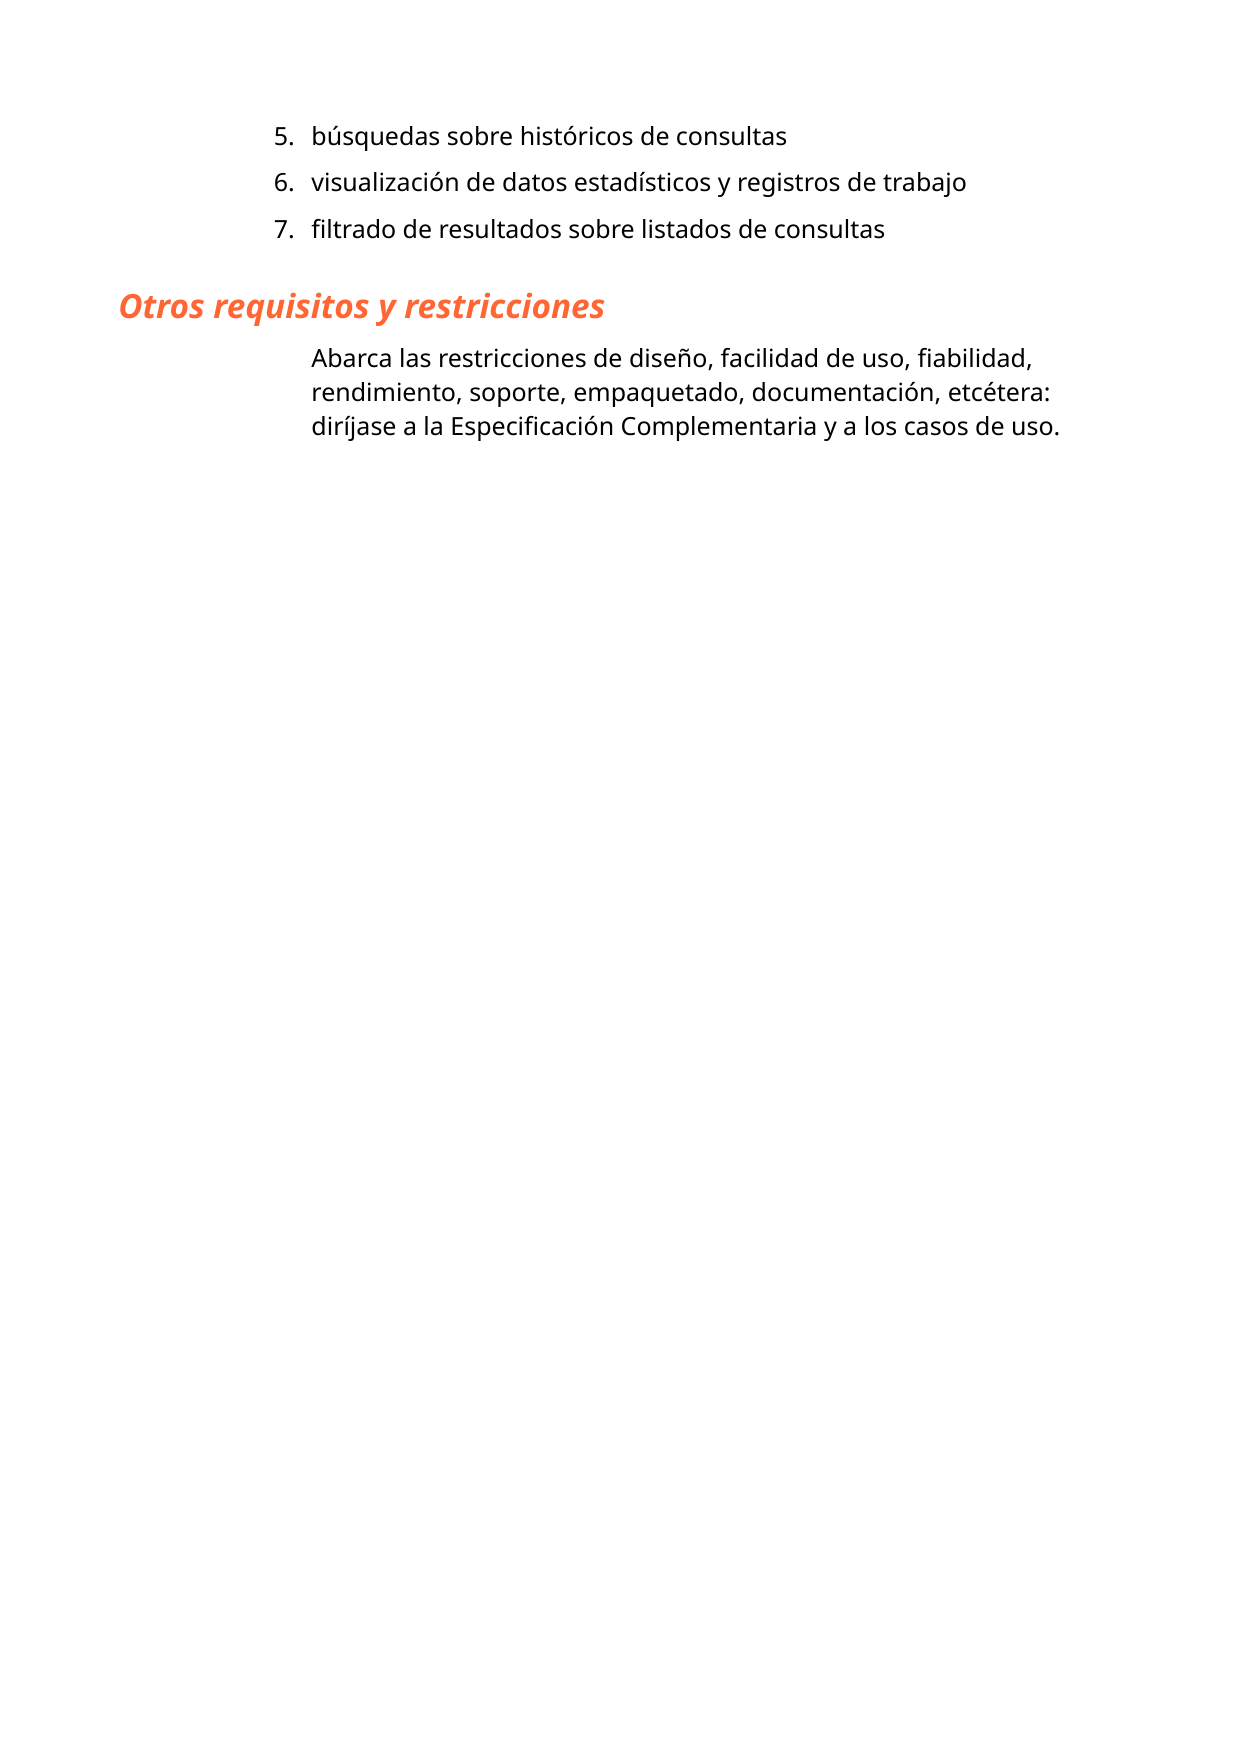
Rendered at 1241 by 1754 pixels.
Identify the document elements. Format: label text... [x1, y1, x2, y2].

subtitle Otros requisitos y restricciones [118, 283, 1122, 328]
list Abarca las restricciones de diseño, facilidad de uso, fiabilidad, rendimiento, soporte, empaquetado, documentación, etcétera: diríjase a la Especificación Complementaria y a los casos de uso. [274, 341, 1122, 443]
list visualización de datos estadísticos y registros de trabajo [274, 165, 1122, 199]
list búsquedas sobre históricos de consultas [274, 118, 1122, 152]
list filtrado de resultados sobre listados de consultas [274, 211, 1122, 245]
